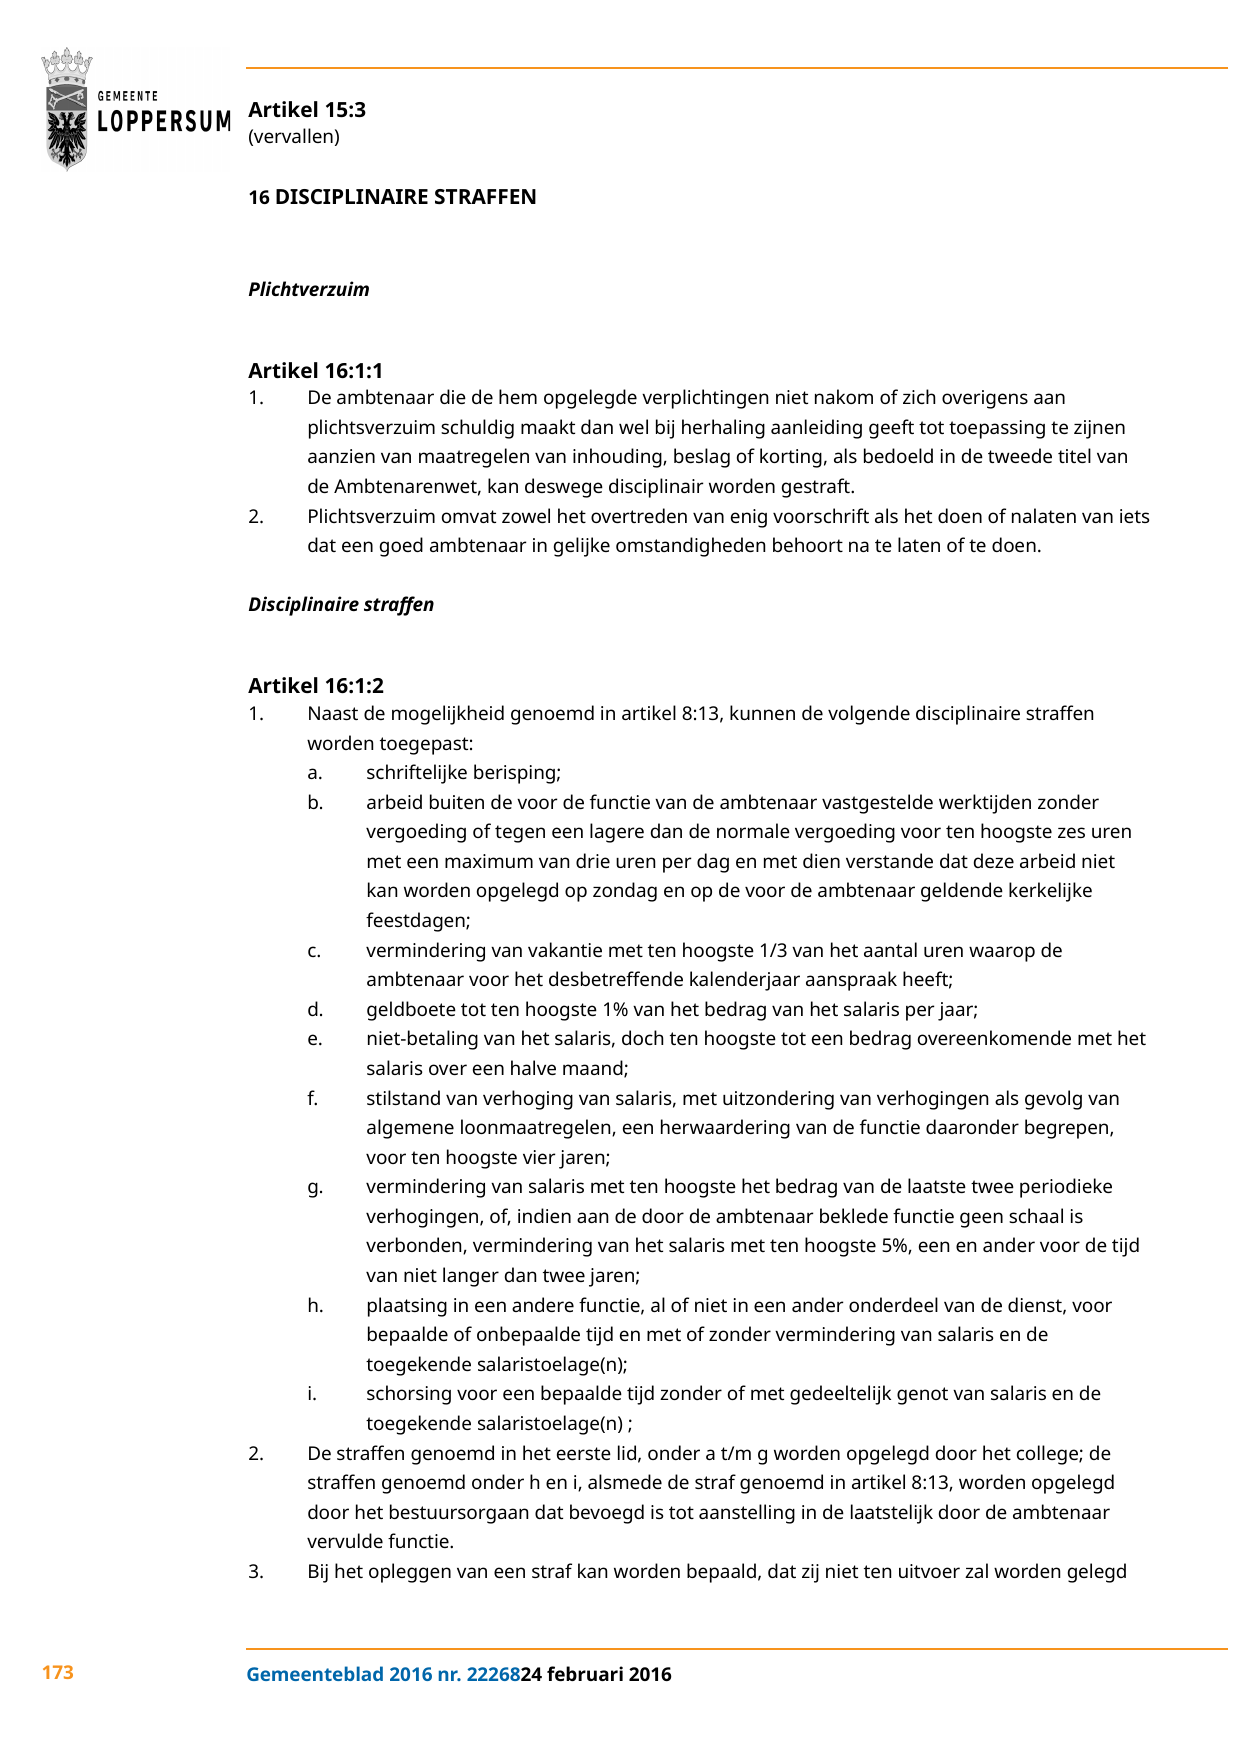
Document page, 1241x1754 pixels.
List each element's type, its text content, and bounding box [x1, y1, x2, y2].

picture [41, 47, 231, 172]
text Artikel 16:1:2 [248, 672, 1152, 700]
list plaatsing in een andere functie, al of niet in een ander onderdeel van de dienst, voor bepaalde of onbepaalde tijd en met of zonder vermindering van salaris en de toegekende salaristoelage(n); [307, 1292, 1152, 1377]
list De ambtenaar die de hem opgelegde verplichtingen niet nakom of zich overigens aan plichtsverzuim schuldig maakt dan wel bij herhaling aanleiding geeft tot toepassing te zijnen aanzien van maatregelen van inhouding, beslag of korting, als bedoeld in de tweede titel van de Ambtenarenwet, kan deswege disciplinair worden gestraft. [248, 384, 1152, 499]
list schorsing voor een bepaalde tijd zonder of met gedeeltelijk genot van salaris en de toegekende salaristoelage(n) ; [307, 1381, 1152, 1436]
list vermindering van vakantie met ten hoogste 1/3 van het aantal uren waarop de ambtenaar voor het desbetreffende kalenderjaar aanspraak heeft; [307, 937, 1152, 992]
list arbeid buiten de voor de functie van de ambtenaar vastgestelde werktijden zonder vergoeding of tegen een lagere dan de normale vergoeding voor ten hoogste zes uren met een maximum van drie uren per dag en met dien verstande dat deze arbeid niet kan worden opgelegd op zondag en op de voor de ambtenaar geldende kerkelijke feestdagen; [307, 789, 1152, 933]
list geldboete tot ten hoogste 1% van het bedrag van het salaris per jaar; [307, 996, 1152, 1022]
text 16 DISCIPLINAIRE STRAFFEN [248, 182, 1152, 211]
text (vervallen) [248, 123, 1152, 149]
list stilstand van verhoging van salaris, met uitzondering van verhogingen als gevolg van algemene loonmaatregelen, een herwaardering van de functie daaronder begrepen, voor ten hoogste vier jaren; [307, 1085, 1152, 1169]
text Artikel 15:3 [248, 95, 1152, 123]
list vermindering van salaris met ten hoogste het bedrag van de laatste twee periodieke verhogingen, of, indien aan de door de ambtenaar beklede functie geen schaal is verbonden, vermindering van het salaris met ten hoogste 5%, een en ander voor de tijd van niet langer dan twee jaren; [307, 1173, 1152, 1288]
text Disciplinaire straffen [248, 592, 1152, 617]
list Bij het opleggen van een straf kan worden bepaald, dat zij niet ten uitvoer zal worden gelegd [248, 1558, 1152, 1584]
text Plichtverzuim [248, 276, 1152, 302]
list niet-betaling van het salaris, doch ten hoogste tot een bedrag overeenkomende met het salaris over een halve maand; [307, 1026, 1152, 1081]
list Naast de mogelijkheid genoemd in artikel 8:13, kunnen de volgende disciplinaire straffen worden toegepast: [248, 700, 1152, 755]
list De straffen genoemd in het eerste lid, onder a t/m g worden opgelegd door het college; de straffen genoemd onder h en i, alsmede de straf genoemd in artikel 8:13, worden opgelegd door het bestuursorgaan dat bevoegd is tot aanstelling in de laatstelijk door de ambtenaar vervulde functie. [248, 1440, 1152, 1554]
list Plichtsverzuim omvat zowel het overtreden van enig voorschrift als het doen of nalaten van iets dat een goed ambtenaar in gelijke omstandigheden behoort na te laten of te doen. [248, 503, 1152, 558]
text Artikel 16:1:1 [248, 356, 1152, 384]
list schriftelijke berisping; [307, 759, 1152, 785]
